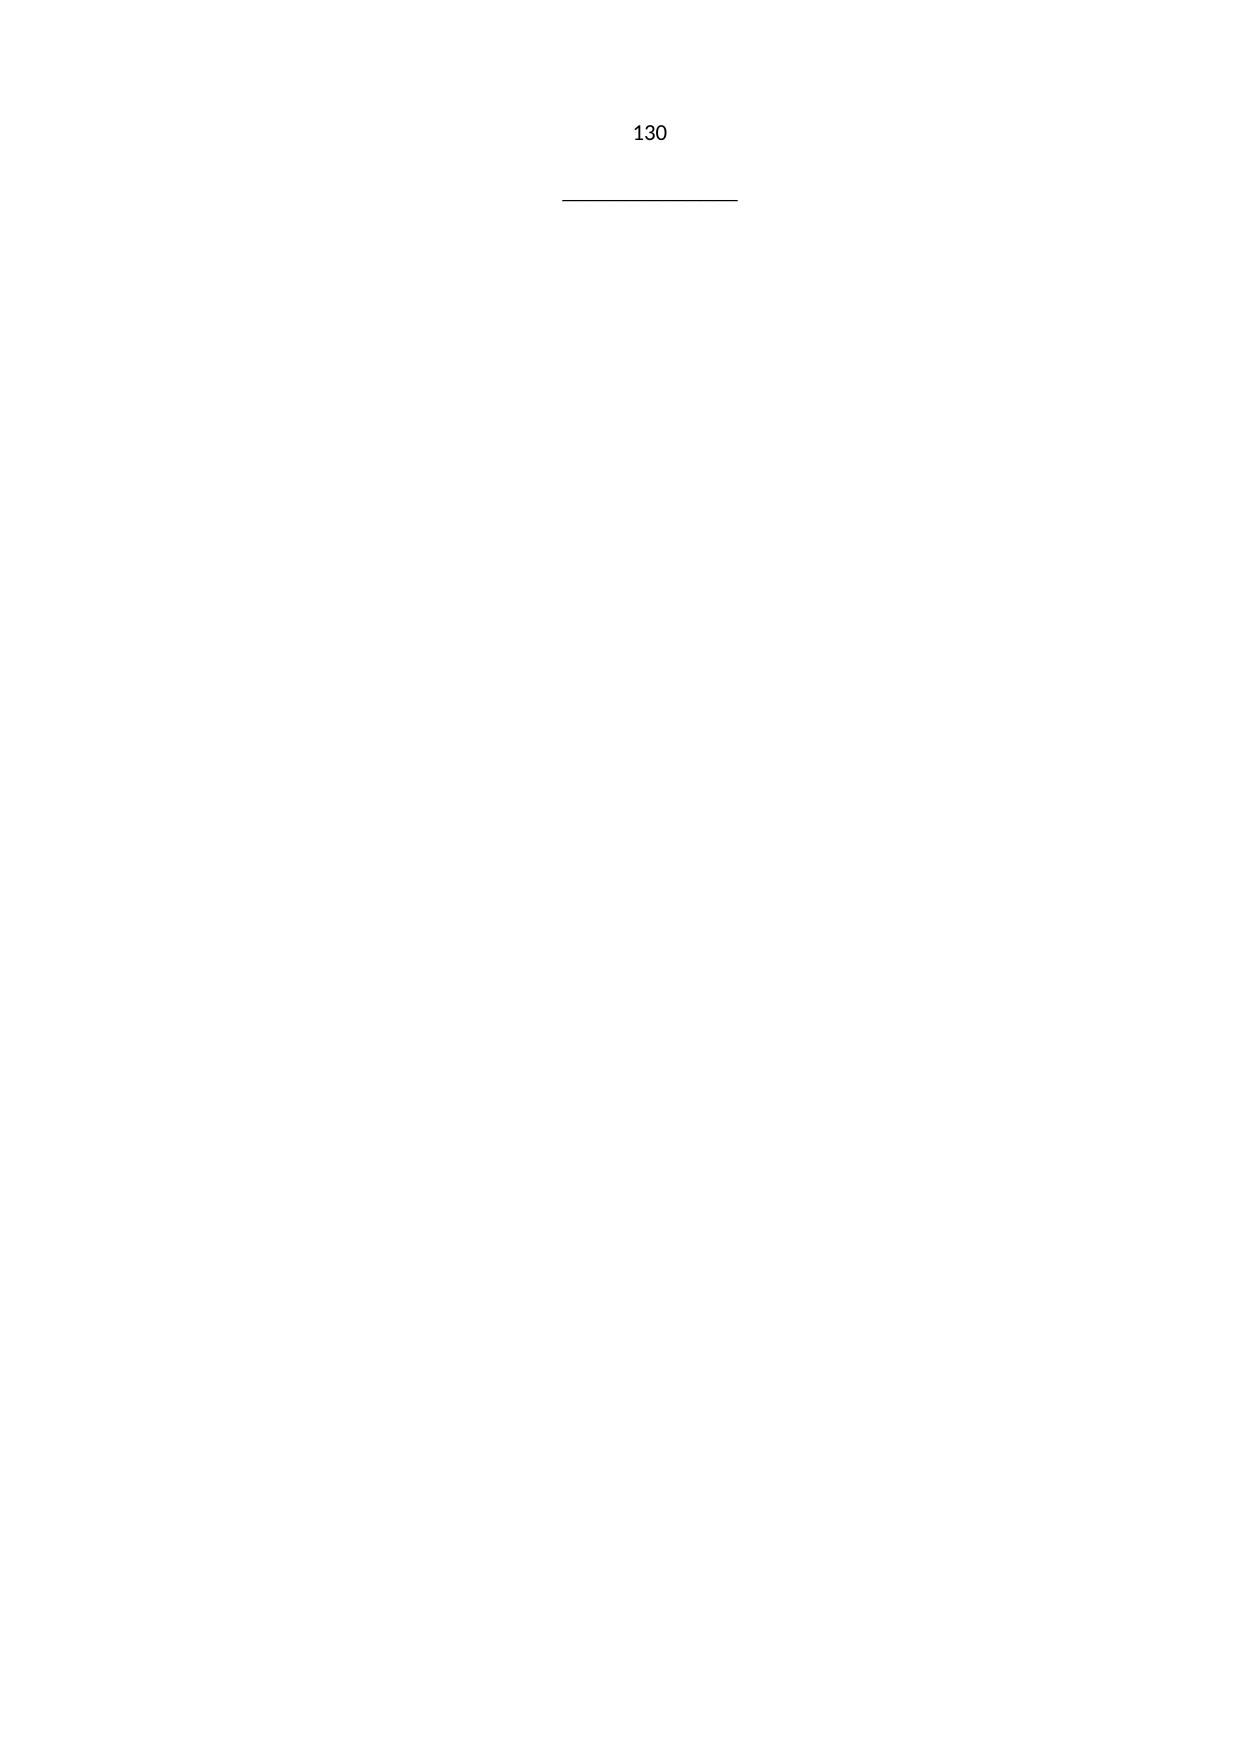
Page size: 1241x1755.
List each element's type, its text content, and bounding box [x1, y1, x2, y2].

text ______________ [177, 175, 1122, 204]
